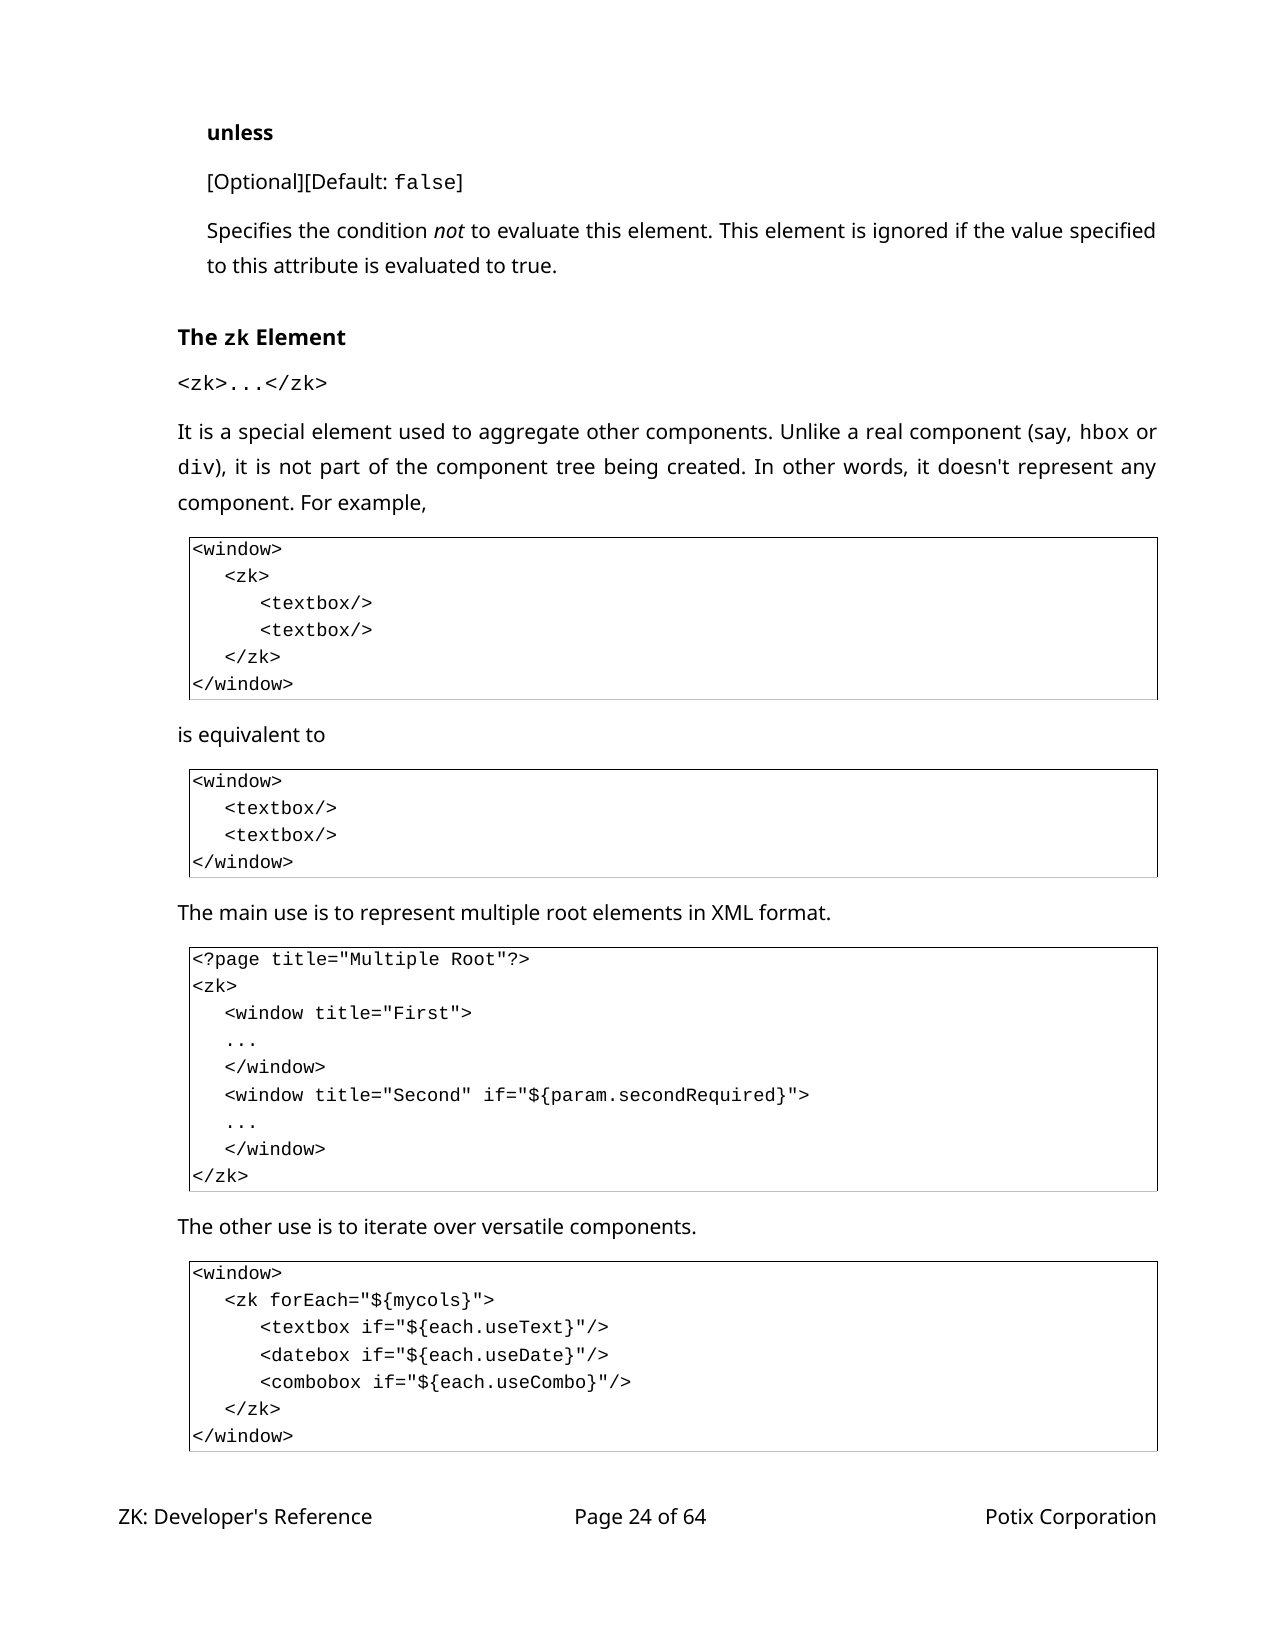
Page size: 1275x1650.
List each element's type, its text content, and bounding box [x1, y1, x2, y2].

text </zk> [190, 1397, 1157, 1421]
text The main use is to represent multiple root elements in XML format. [177, 898, 1157, 926]
text <window> [190, 538, 1157, 561]
text <window title="Second" if="${param.secondRequired}"> [190, 1083, 1157, 1107]
text </zk> [190, 645, 1157, 669]
subtitle unless [207, 118, 1157, 146]
text Specifies the condition not to evaluate this element. This element is ignored if the value specified to this attribute is evaluated to true. [207, 216, 1157, 279]
text ... [190, 1110, 1157, 1134]
text <zk> [190, 564, 1157, 588]
text </window> [190, 1055, 1157, 1080]
text <datebox if="${each.useDate}"/> [190, 1342, 1157, 1367]
subtitle The zk Element [177, 322, 1157, 352]
text </zk> [190, 1164, 1157, 1191]
text <?page title="Multiple Root"?> [190, 948, 1157, 971]
text ... [190, 1028, 1157, 1052]
text <textbox if="${each.useText}"/> [190, 1315, 1157, 1339]
text <zk>...</zk> [177, 373, 1157, 396]
text <combobox if="${each.useCombo}"/> [190, 1370, 1157, 1394]
text The other use is to iterate over versatile components. [177, 1212, 1157, 1240]
text </window> [190, 1137, 1157, 1161]
text It is a special element used to aggregate other components. Unlike a real component (say, hbox or div), it is not part of the component tree being created. In other words, it doesn't represent any component. For example, [177, 417, 1157, 516]
text <window> [190, 1262, 1157, 1285]
text <textbox/> <textbox/> [190, 796, 1157, 847]
text </window> [190, 1424, 1157, 1451]
text </window> [190, 850, 1157, 877]
text <textbox/> <textbox/> [190, 591, 1157, 642]
text [Optional][Default: false] [207, 167, 1157, 196]
text <window title="First"> [190, 1001, 1157, 1025]
text <window> [190, 770, 1157, 793]
text </window> [190, 672, 1157, 699]
text <zk> [190, 974, 1157, 998]
text is equivalent to [177, 720, 1157, 748]
text <zk forEach="${mycols}"> [190, 1288, 1157, 1312]
